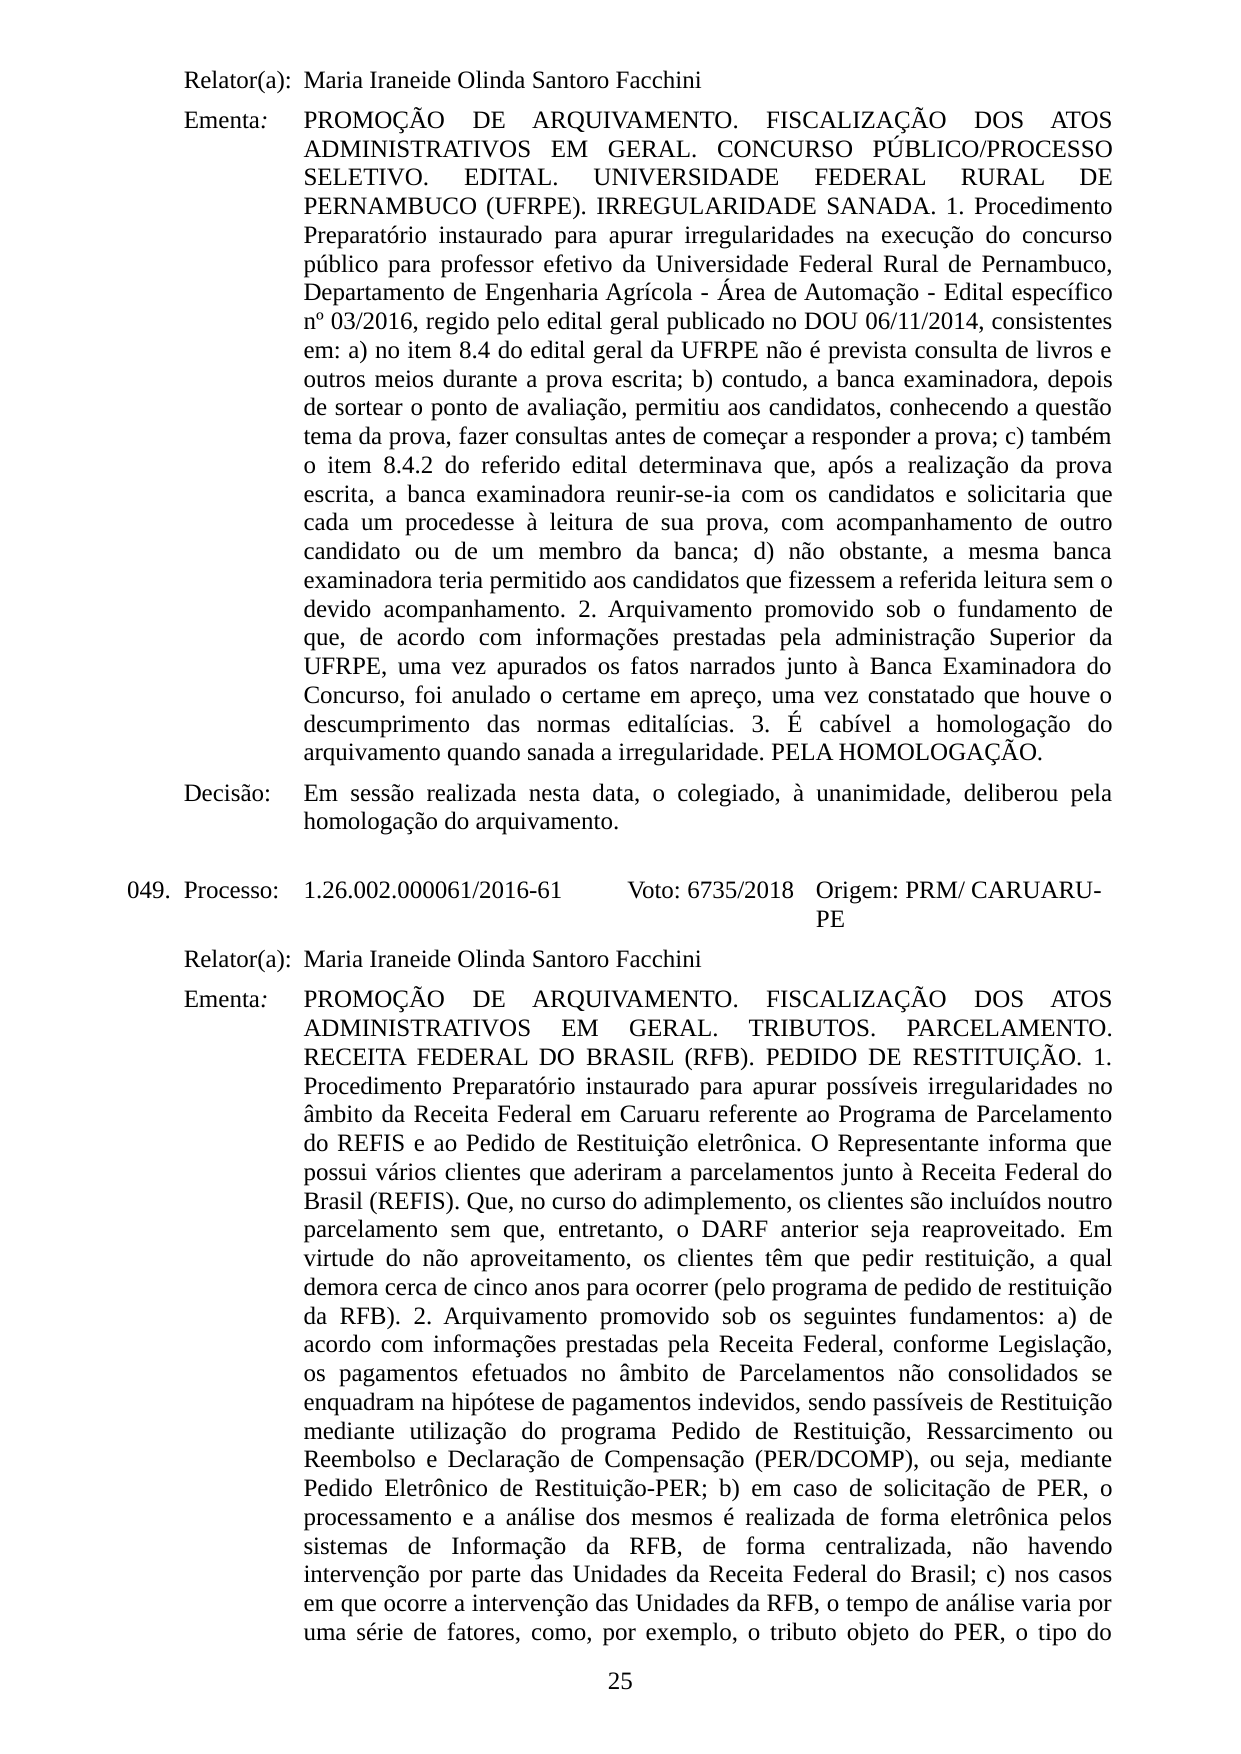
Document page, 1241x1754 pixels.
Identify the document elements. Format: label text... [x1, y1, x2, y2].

table_header 049. [121, 870, 178, 939]
table_header Voto: 6735/2018 [621, 870, 810, 939]
table_cell Relator(a): [178, 939, 298, 979]
table_cell Em sessão realizada nesta data, o colegiado, à unanimidade, deliberou pela homologação do arquivamento. [298, 772, 1119, 841]
table_cell [121, 99, 178, 772]
table_cell Ementa: [178, 979, 298, 1652]
table_cell [121, 939, 178, 979]
table_cell Maria Iraneide Olinda Santoro Facchini [298, 939, 1119, 979]
table_header Origem: PRM/ CARUARU-PE [810, 870, 1119, 939]
table_cell Relator(a): [178, 59, 298, 99]
table_header 1.26.002.000061/2016-61 [298, 870, 621, 939]
table_cell Ementa: [178, 99, 298, 772]
table_cell PROMOÇÃO DE ARQUIVAMENTO. FISCALIZAÇÃO DOS ATOS ADMINISTRATIVOS EM GERAL. TRIBUTOS. PARCELAMENTO. RECEITA FEDERAL DO BRASIL (RFB). PEDIDO DE RESTITUIÇÃO. 1. Procedimento Preparatório instaurado para apurar possíveis irregularidades no âmbito da Receita Federal em Caruaru referente ao Programa de Parcelamento do REFIS e ao Pedido de Restituição eletrônica. O Representante informa que possui vários clientes que aderiram a parcelamentos junto à Receita Federal do Brasil (REFIS). Que, no curso do adimplemento, os clientes são incluídos noutro parcelamento sem que, entretanto, o DARF anterior seja reaproveitado. Em virtude do não aproveitamento, os clientes têm que pedir restituição, a qual demora cerca de cinco anos para ocorrer (pelo programa de pedido de restituição da RFB). 2. Arquivamento promovido sob os seguintes fundamentos: a) de acordo com informações prestadas pela Receita Federal, conforme Legislação, os pagamentos efetuados no âmbito de Parcelamentos não consolidados se enquadram na hipótese de pagamentos indevidos, sendo passíveis de Restituição mediante utilização do programa Pedido de Restituição, Ressarcimento ou Reembolso e Declaração de Compensação (PER/DCOMP), ou seja, mediante Pedido Eletrônico de Restituição-PER; b) em caso de solicitação de PER, o processamento e a análise dos mesmos é realizada de forma eletrônica pelos sistemas de Informação da RFB, de forma centralizada, não havendo intervenção por parte das Unidades da Receita Federal do Brasil; c) nos casos em que ocorre a intervenção das Unidades da RFB, o tempo de análise varia por uma série de fatores, como, por exemplo, o tributo objeto do PER, o tipo do [298, 979, 1119, 1652]
table_cell [121, 979, 178, 1652]
table_cell Maria Iraneide Olinda Santoro Facchini [298, 59, 1119, 99]
table_cell Decisão: [178, 772, 298, 841]
table_cell [121, 59, 178, 99]
table_cell PROMOÇÃO DE ARQUIVAMENTO. FISCALIZAÇÃO DOS ATOS ADMINISTRATIVOS EM GERAL. CONCURSO PÚBLICO/PROCESSO SELETIVO. EDITAL. UNIVERSIDADE FEDERAL RURAL DE PERNAMBUCO (UFRPE). IRREGULARIDADE SANADA. 1. Procedimento Preparatório instaurado para apurar irregularidades na execução do concurso público para professor efetivo da Universidade Federal Rural de Pernambuco, Departamento de Engenharia Agrícola - Área de Automação - Edital específico nº 03/2016, regido pelo edital geral publicado no DOU 06/11/2014, consistentes em: a) no item 8.4 do edital geral da UFRPE não é prevista consulta de livros e outros meios durante a prova escrita; b) contudo, a banca examinadora, depois de sortear o ponto de avaliação, permitiu aos candidatos, conhecendo a questão tema da prova, fazer consultas antes de começar a responder a prova; c) também o item 8.4.2 do referido edital determinava que, após a realização da prova escrita, a banca examinadora reunir-se-ia com os candidatos e solicitaria que cada um procedesse à leitura de sua prova, com acompanhamento de outro candidato ou de um membro da banca; d) não obstante, a mesma banca examinadora teria permitido aos candidatos que fizessem a referida leitura sem o devido acompanhamento. 2. Arquivamento promovido sob o fundamento de que, de acordo com informações prestadas pela administração Superior da UFRPE, uma vez apurados os fatos narrados junto à Banca Examinadora do Concurso, foi anulado o certame em apreço, uma vez constatado que houve o descumprimento das normas editalícias. 3. É cabível a homologação do arquivamento quando sanada a irregularidade. PELA HOMOLOGAÇÃO. [298, 99, 1119, 772]
table_header Processo: [178, 870, 298, 939]
table_cell [121, 772, 178, 841]
